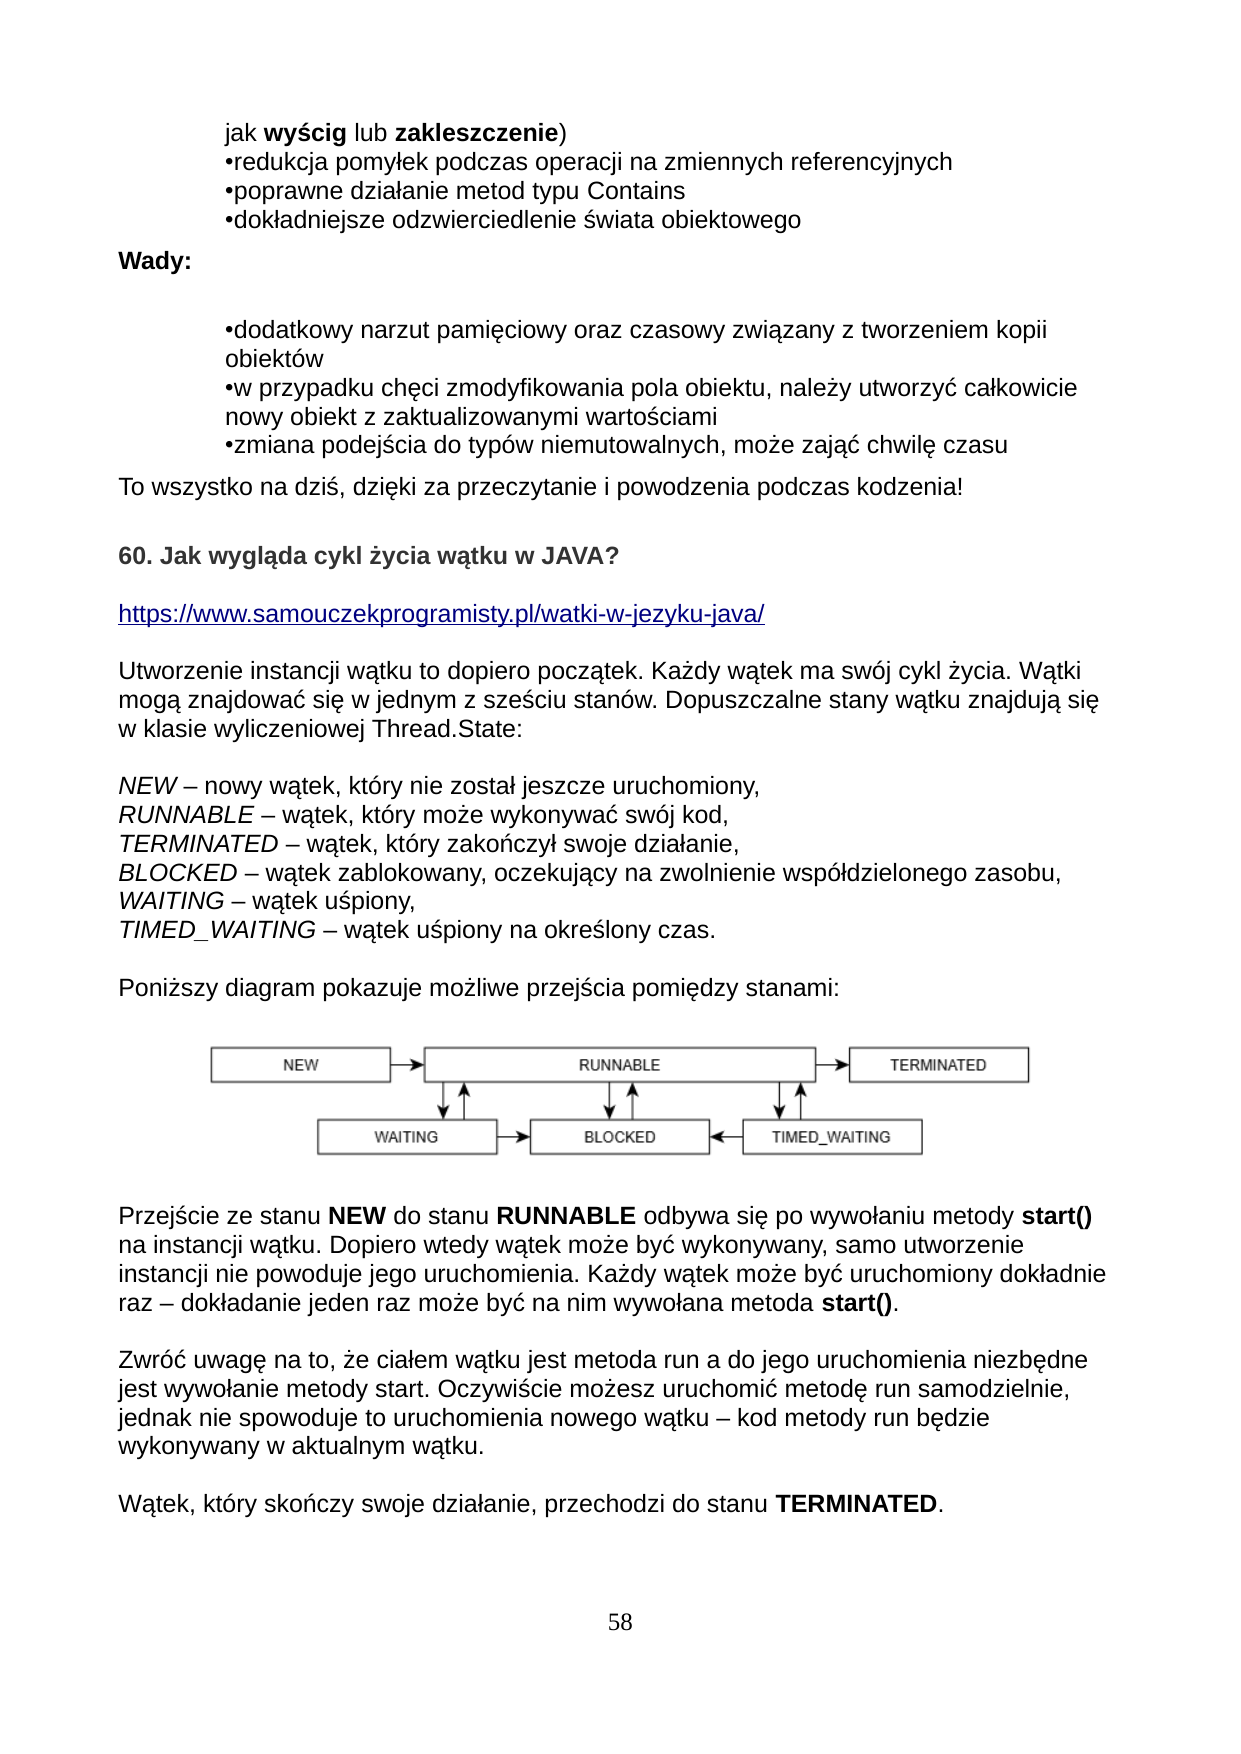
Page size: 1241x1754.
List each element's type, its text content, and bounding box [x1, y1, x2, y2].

list zmiana podejścia do typów niemutowalnych, może zająć chwilę czasu [151, 431, 1122, 459]
list jak wyścig lub zakleszczenie) [151, 118, 1122, 147]
text RUNNABLE – wątek, który może wykonywać swój kod, [118, 800, 1122, 829]
subtitle 60. Jak wygląda cykl życia wątku w JAVA? [118, 541, 1122, 570]
text BLOCKED – wątek zablokowany, oczekujący na zwolnienie współdzielonego zasobu, [118, 857, 1122, 886]
text WAITING – wątek uśpiony, [118, 886, 1122, 915]
text To wszystko na dziś, dzięki za przeczytanie i powodzenia podczas kodzenia! [118, 472, 1122, 501]
text Przejście ze stanu NEW do stanu RUNNABLE odbywa się po wywołaniu metody start() na instancji wątku. Dopiero wtedy wątek może być wykonywany, samo utworzenie instancji nie powoduje jego uruchomienia. Każdy wątek może być uruchomiony dokładnie raz – dokładanie jeden raz może być na nim wywołana metoda start(). Zwróć uwagę na to, że ciałem wątku jest metoda run a do jego uruchomienia niezbędne jest wywołanie metody start. Oczywiście możesz uruchomić metodę run samodzielnie, jednak nie spowoduje to uruchomienia nowego wątku – kod metody run będzie wykonywany w aktualnym wątku. Wątek, który skończy swoje działanie, przechodzi do stanu TERMINATED. [118, 1030, 1122, 1546]
list dodatkowy narzut pamięciowy oraz czasowy związany z tworzeniem kopii obiektów [151, 315, 1122, 373]
text Wady: [118, 246, 1122, 275]
list dokładniejsze odzwierciedlenie świata obiektowego [151, 204, 1122, 233]
text TIMED_WAITING – wątek uśpiony na określony czas. Poniższy diagram pokazuje możliwe przejścia pomiędzy stanami: [118, 915, 1122, 1001]
list w przypadku chęci zmodyfikowania pola obiektu, należy utworzyć całkowicie nowy obiekt z zaktualizowanymi wartościami [151, 373, 1122, 431]
list poprawne działanie metod typu Contains [151, 176, 1122, 204]
text TERMINATED – wątek, który zakończył swoje działanie, [118, 829, 1122, 857]
text NEW – nowy wątek, który nie został jeszcze uruchomiony, [118, 771, 1122, 800]
picture [192, 1030, 1048, 1173]
list redukcja pomyłek podczas operacji na zmiennych referencyjnych [151, 147, 1122, 176]
text https://www.samouczekprogramisty.pl/watki-w-jezyku-java/ Utworzenie instancji wątku to dopiero początek. Każdy wątek ma swój cykl życia. Wątki mogą znajdować się w jednym z sześciu stanów. Dopuszczalne stany wątku znajdują się w klasie wyliczeniowej Thread.State: [118, 599, 1122, 742]
